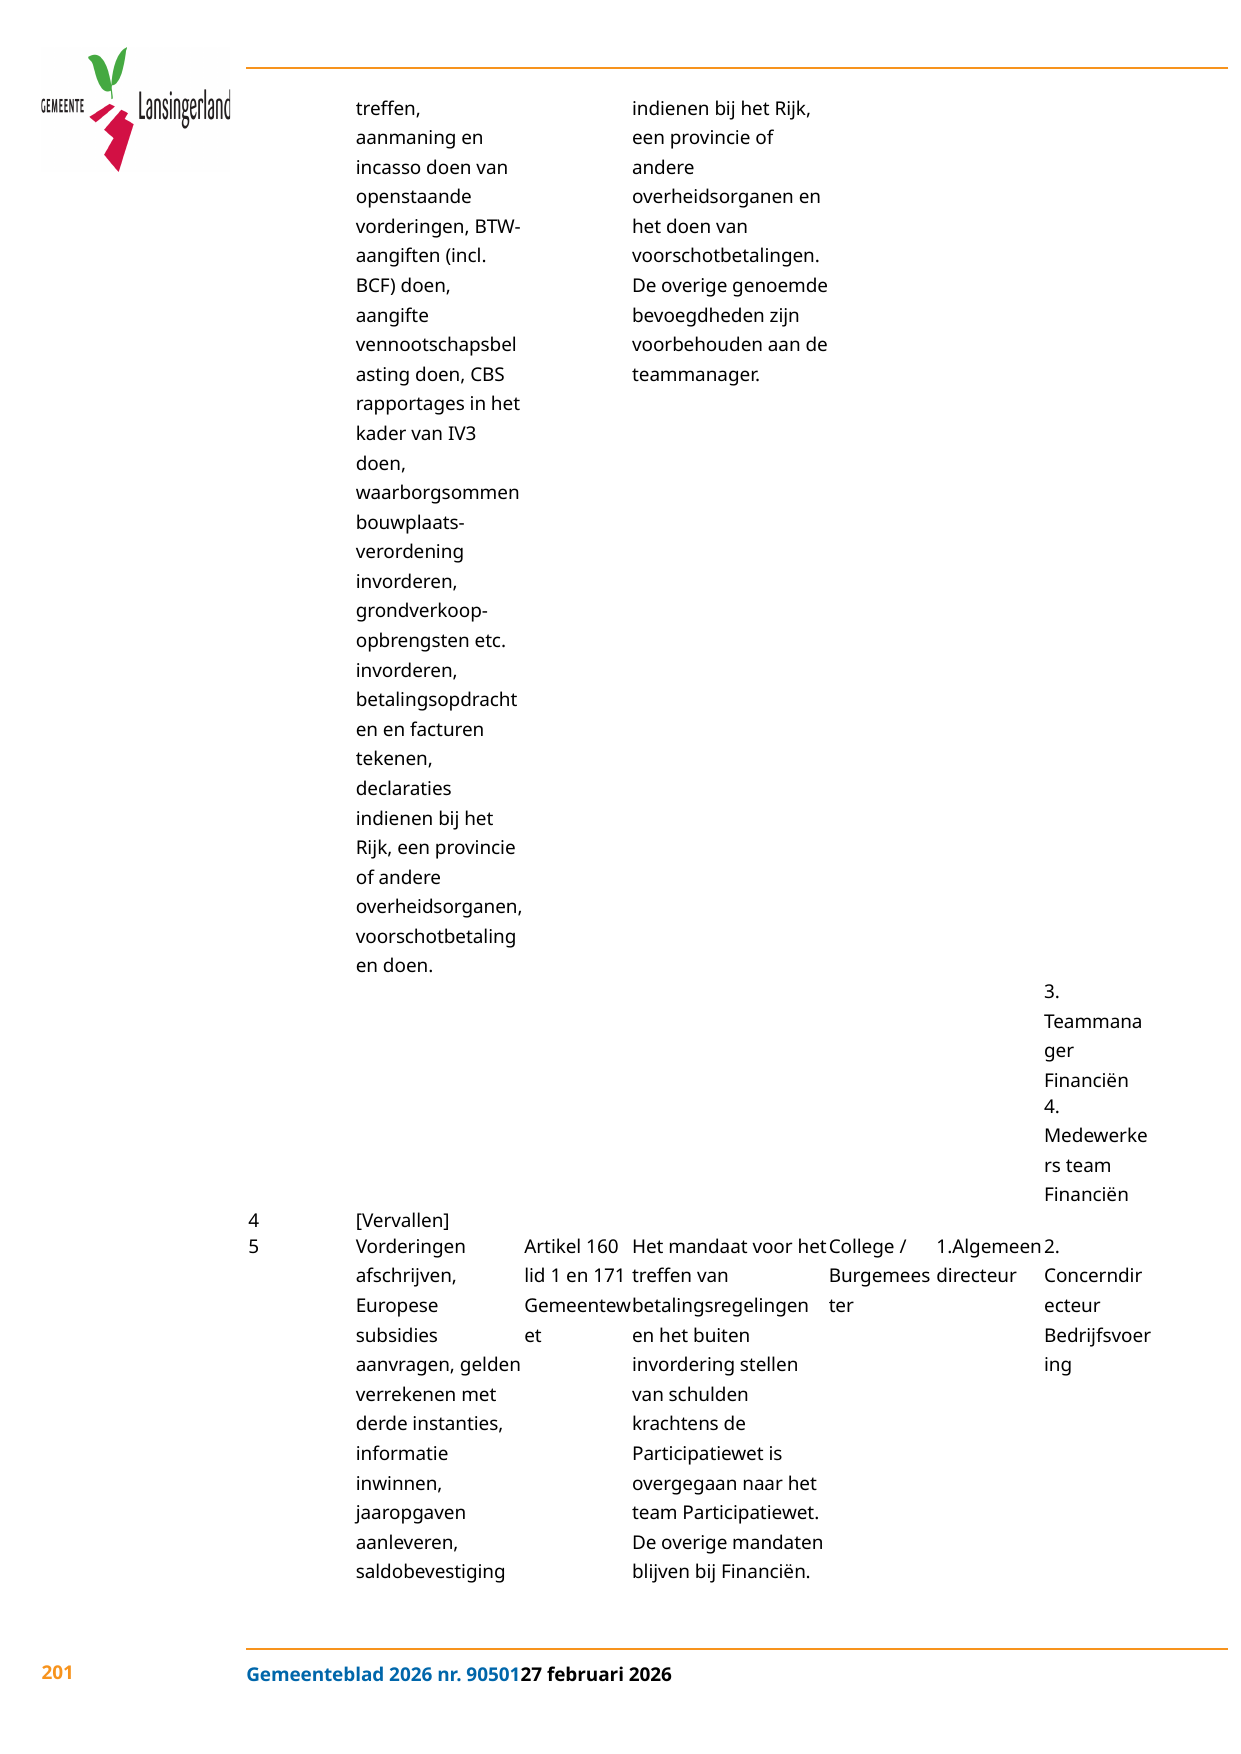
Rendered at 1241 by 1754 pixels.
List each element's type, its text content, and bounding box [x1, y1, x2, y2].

picture [41, 47, 231, 172]
table_cell Het mandaat voor het treffen van betalingsregelingen en het buiten invordering stellen van schulden krachtens de Participatiewet is overgegaan naar het team Participatiewet. De overige mandaten blijven bij Financiën. [632, 1233, 828, 1584]
table_cell [248, 979, 356, 1093]
table_cell 2. Concerndirecteur Bedrijfsvoering [1044, 1233, 1152, 1584]
table_cell 5 [248, 1233, 356, 1584]
table_cell 4. Medewerkers team Financiën [1044, 1093, 1152, 1207]
table_cell [524, 1208, 632, 1233]
table_cell 4 [248, 1208, 356, 1233]
table_cell [829, 95, 936, 978]
table_cell Artikel 160 lid 1 en 171 Gemeentewet [524, 1233, 632, 1584]
table_cell [829, 1208, 936, 1233]
table_cell [936, 1093, 1044, 1207]
table_cell [632, 979, 828, 1093]
table_cell [829, 1093, 936, 1207]
table_cell [632, 1208, 828, 1233]
table_cell [936, 979, 1044, 1093]
table_cell [936, 95, 1044, 978]
table_cell College / Burgemeester [829, 1233, 936, 1584]
table_cell [524, 979, 632, 1093]
table_cell [936, 1208, 1044, 1233]
table_cell [248, 95, 356, 978]
table_cell 3. Teammanager Financiën [1044, 979, 1152, 1093]
table_cell treffen, aanmaning en incasso doen van openstaande vorderingen, BTW-aangiften (incl. BCF) doen, aangifte vennootschapsbelasting doen, CBS rapportages in het kader van IV3 doen, waarborgsommen bouwplaats-verordening invorderen, grondverkoop-opbrengsten etc. invorderen, betalingsopdrachten en facturen tekenen, declaraties indienen bij het Rijk, een provincie of andere overheidsorganen, voorschotbetalingen doen. [356, 95, 524, 978]
table_cell [524, 95, 632, 978]
table_cell Vorderingen afschrijven, Europese subsidies aanvragen, gelden verrekenen met derde instanties, informatie inwinnen, jaaropgaven aanleveren, saldobevestiging [356, 1233, 524, 1584]
table_cell [248, 1093, 356, 1207]
table_cell [829, 979, 936, 1093]
table_cell 1.Algemeen directeur [936, 1233, 1044, 1584]
table_cell indienen bij het Rijk, een provincie of andere overheidsorganen en het doen van voorschotbetalingen. De overige genoemde bevoegdheden zijn voorbehouden aan de teammanager. [632, 95, 828, 978]
table_cell [356, 1093, 524, 1207]
table_cell [Vervallen] [356, 1208, 524, 1233]
table_cell [1044, 95, 1152, 978]
table_cell [632, 1093, 828, 1207]
table_cell [524, 1093, 632, 1207]
table_cell [356, 979, 524, 1093]
table_cell [1044, 1208, 1152, 1233]
